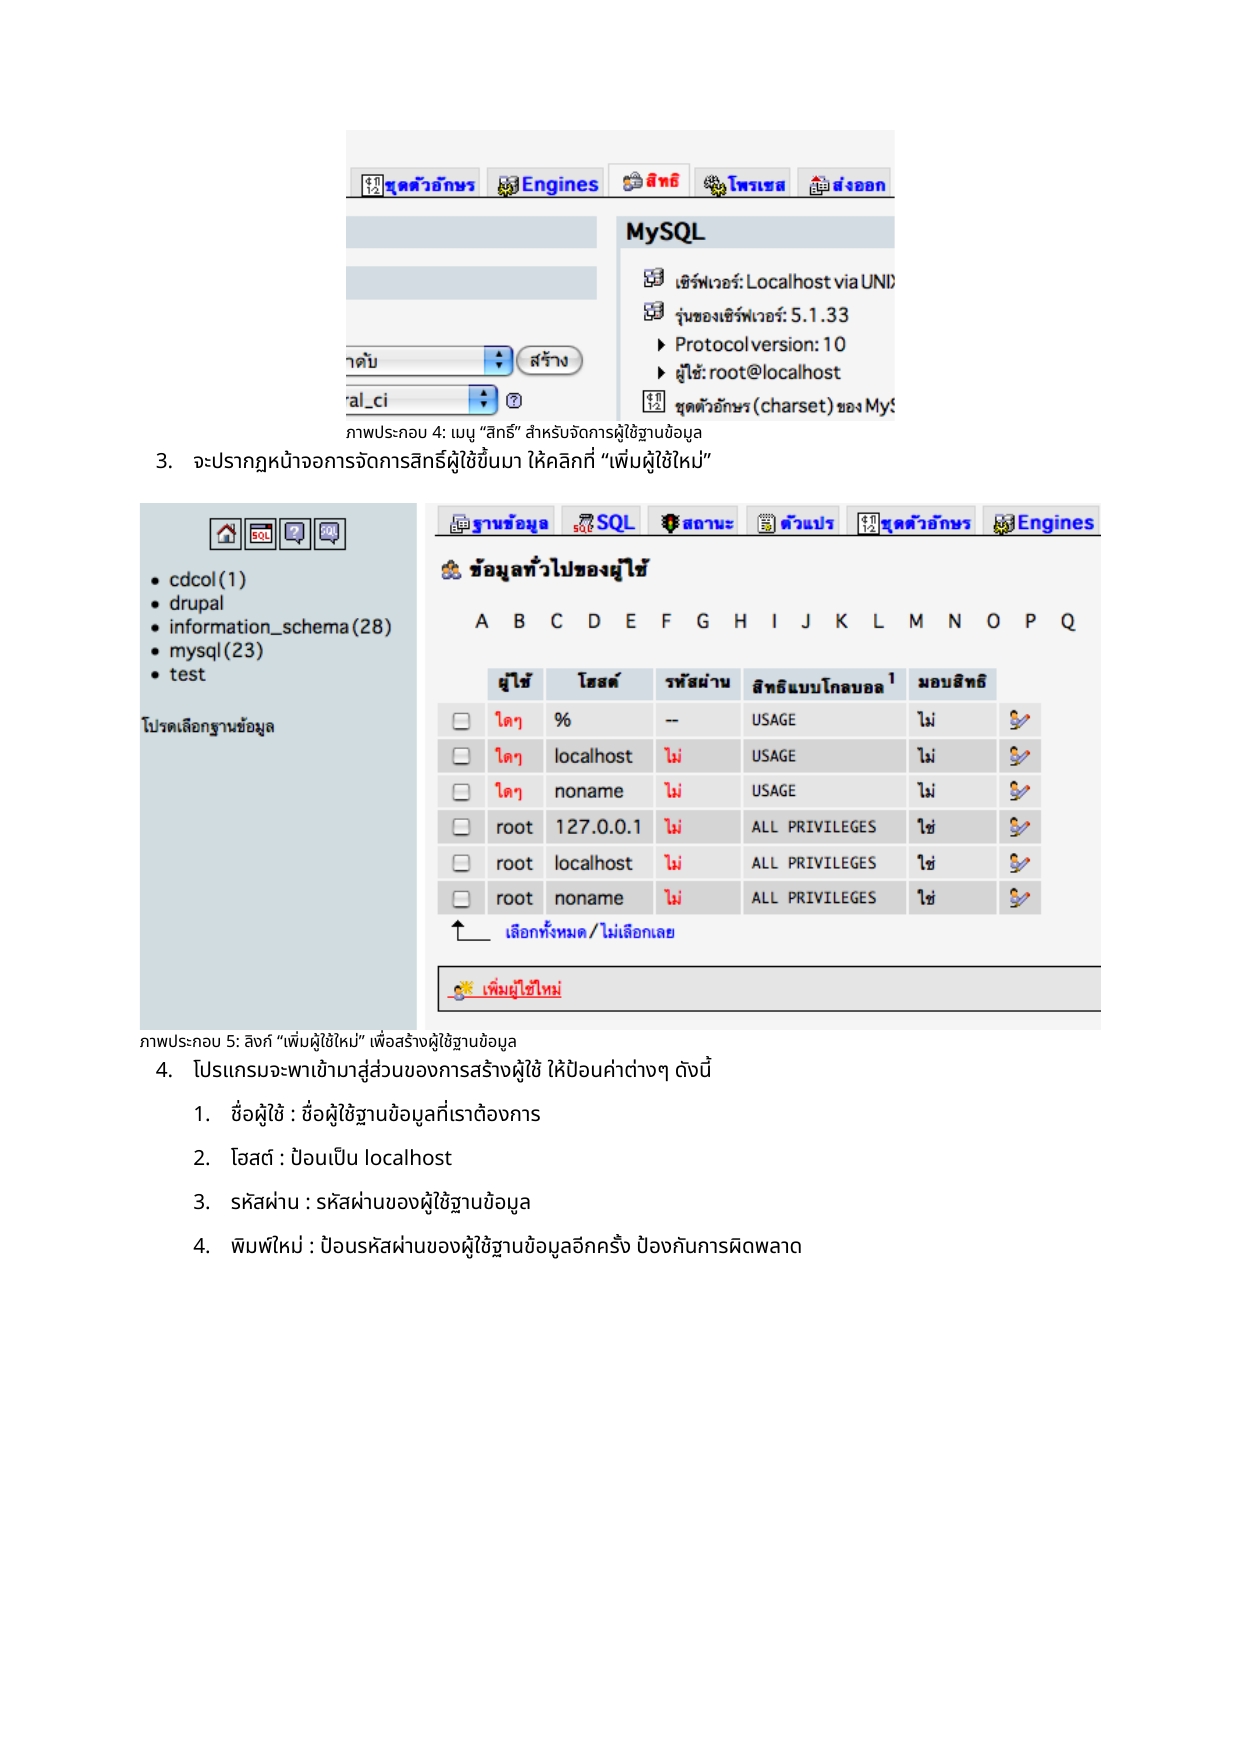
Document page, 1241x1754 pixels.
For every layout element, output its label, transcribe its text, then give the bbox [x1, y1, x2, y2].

list รหัสผ่าน : รหัสผ่านของผู้ใช้ฐานข้อมูล [193, 1187, 1122, 1219]
picture [346, 130, 895, 421]
list จะปรากฏหน้าจอการจัดการสิทธิ์ผู้ใช้ขึ้นมา ให้คลิกที่ “เพิ่มผู้ใช้ใหม่” [156, 118, 1122, 478]
list ชื่อผู้ใช้ : ชื่อผู้ใช้ฐานข้อมูลที่เราต้องการ [193, 1099, 1122, 1131]
list โปรแกรมจะพาเข้ามาสู่ส่วนของการสร้างผู้ใช้ ให้ป้อนค่าต่างๆ ดังนี้ [139, 491, 1122, 1086]
list ภาพประกอบ 4: เมนู “สิทธิ์” สำหรับจัดการผู้ใช้ฐานข้อมูล [346, 421, 894, 446]
picture [139, 503, 1101, 1030]
list ภาพประกอบ 5: ลิงก์ “เพิ่มผู้ใช้ใหม่” เพื่อสร้างผู้ใช้ฐานข้อมูล [139, 1030, 1101, 1055]
list โฮสต์ : ป้อนเป็น localhost [193, 1143, 1122, 1175]
list พิมพ์ใหม่ : ป้อนรหัสผ่านของผู้ใช้ฐานข้อมูลอีกครั้ง ป้องกันการผิดพลาด [193, 1231, 1122, 1263]
